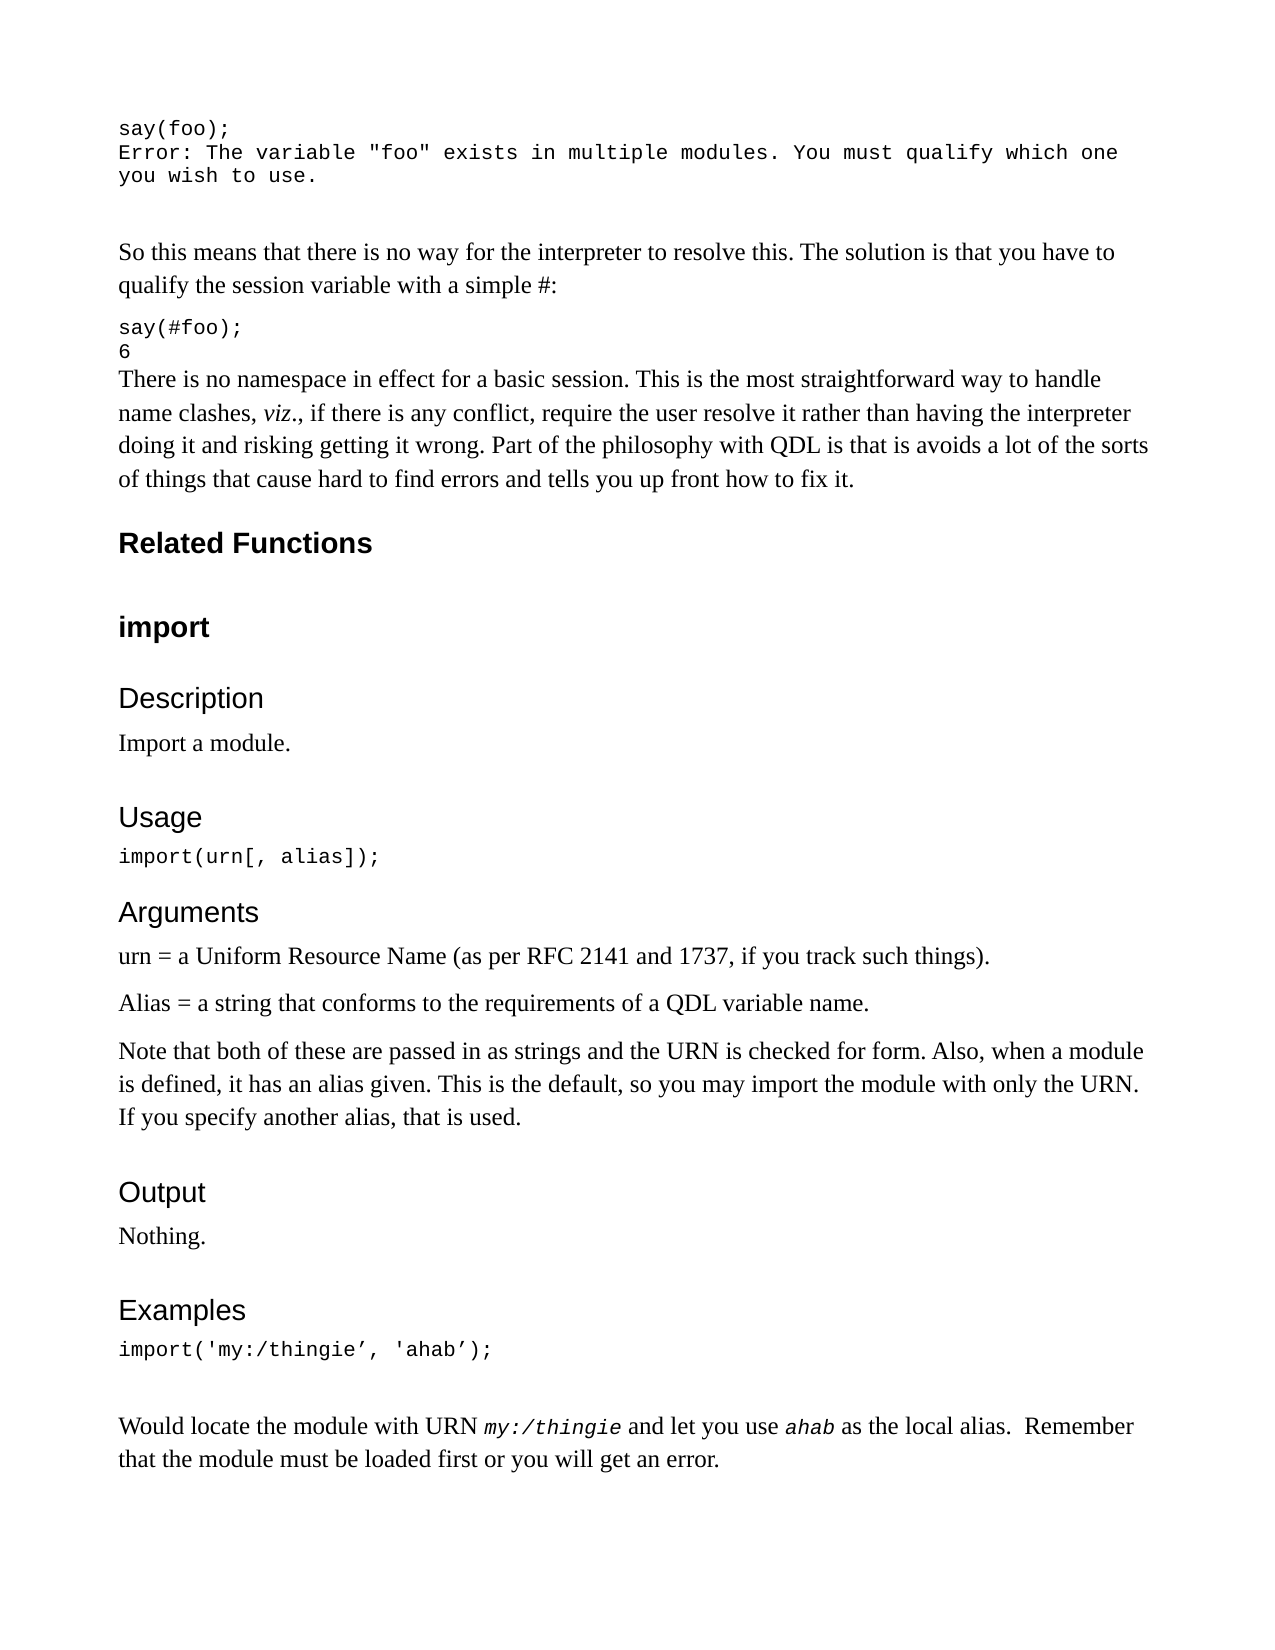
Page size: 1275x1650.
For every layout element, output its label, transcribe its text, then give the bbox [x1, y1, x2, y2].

subtitle Arguments [118, 895, 1157, 928]
text import('my:/thingie’, 'ahab’); [118, 1339, 1157, 1363]
text Nothing. [118, 1221, 1157, 1249]
text say(foo); [118, 118, 1157, 142]
text 6 [118, 341, 1157, 364]
subtitle Examples [118, 1293, 1157, 1327]
subtitle Description [118, 682, 1157, 715]
subtitle Usage [118, 800, 1157, 834]
text urn = a Uniform Resource Name (as per RFC 2141 and 1737, if you track such things). [118, 941, 1157, 970]
text Note that both of these are passed in as strings and the URN is checked for form. Also, when a module is defined, it has an alias given. This is the default, so you may import the module with only the URN. If you specify another alias, that is used. [118, 1036, 1157, 1131]
text Would locate the module with URN my:/thingie and let you use ahab as the local alias. Remember that the module must be loaded first or you will get an error. [118, 1411, 1157, 1473]
subtitle Related Functions [118, 526, 1157, 559]
text There is no namespace in effect for a basic session. This is the most straightforward way to handle name clashes, viz., if there is any conflict, require the user resolve it rather than having the interpreter doing it and risking getting it wrong. Part of the philosophy with QDL is that is avoids a lot of the sorts of things that cause hard to find errors and tells you up front how to fix it. [118, 364, 1157, 492]
text import(urn[, alias]); [118, 846, 1157, 870]
text So this means that there is no way for the interpreter to resolve this. The solution is that you have to qualify the session variable with a simple #: [118, 237, 1157, 298]
text Error: The variable "foo" exists in multiple modules. You must qualify which one you wish to use. [118, 142, 1157, 189]
subtitle Output [118, 1175, 1157, 1208]
subtitle import [118, 610, 1157, 644]
text Alias = a string that conforms to the requirements of a QDL variable name. [118, 988, 1157, 1017]
text say(#foo); [118, 317, 1157, 341]
text Import a module. [118, 728, 1157, 756]
